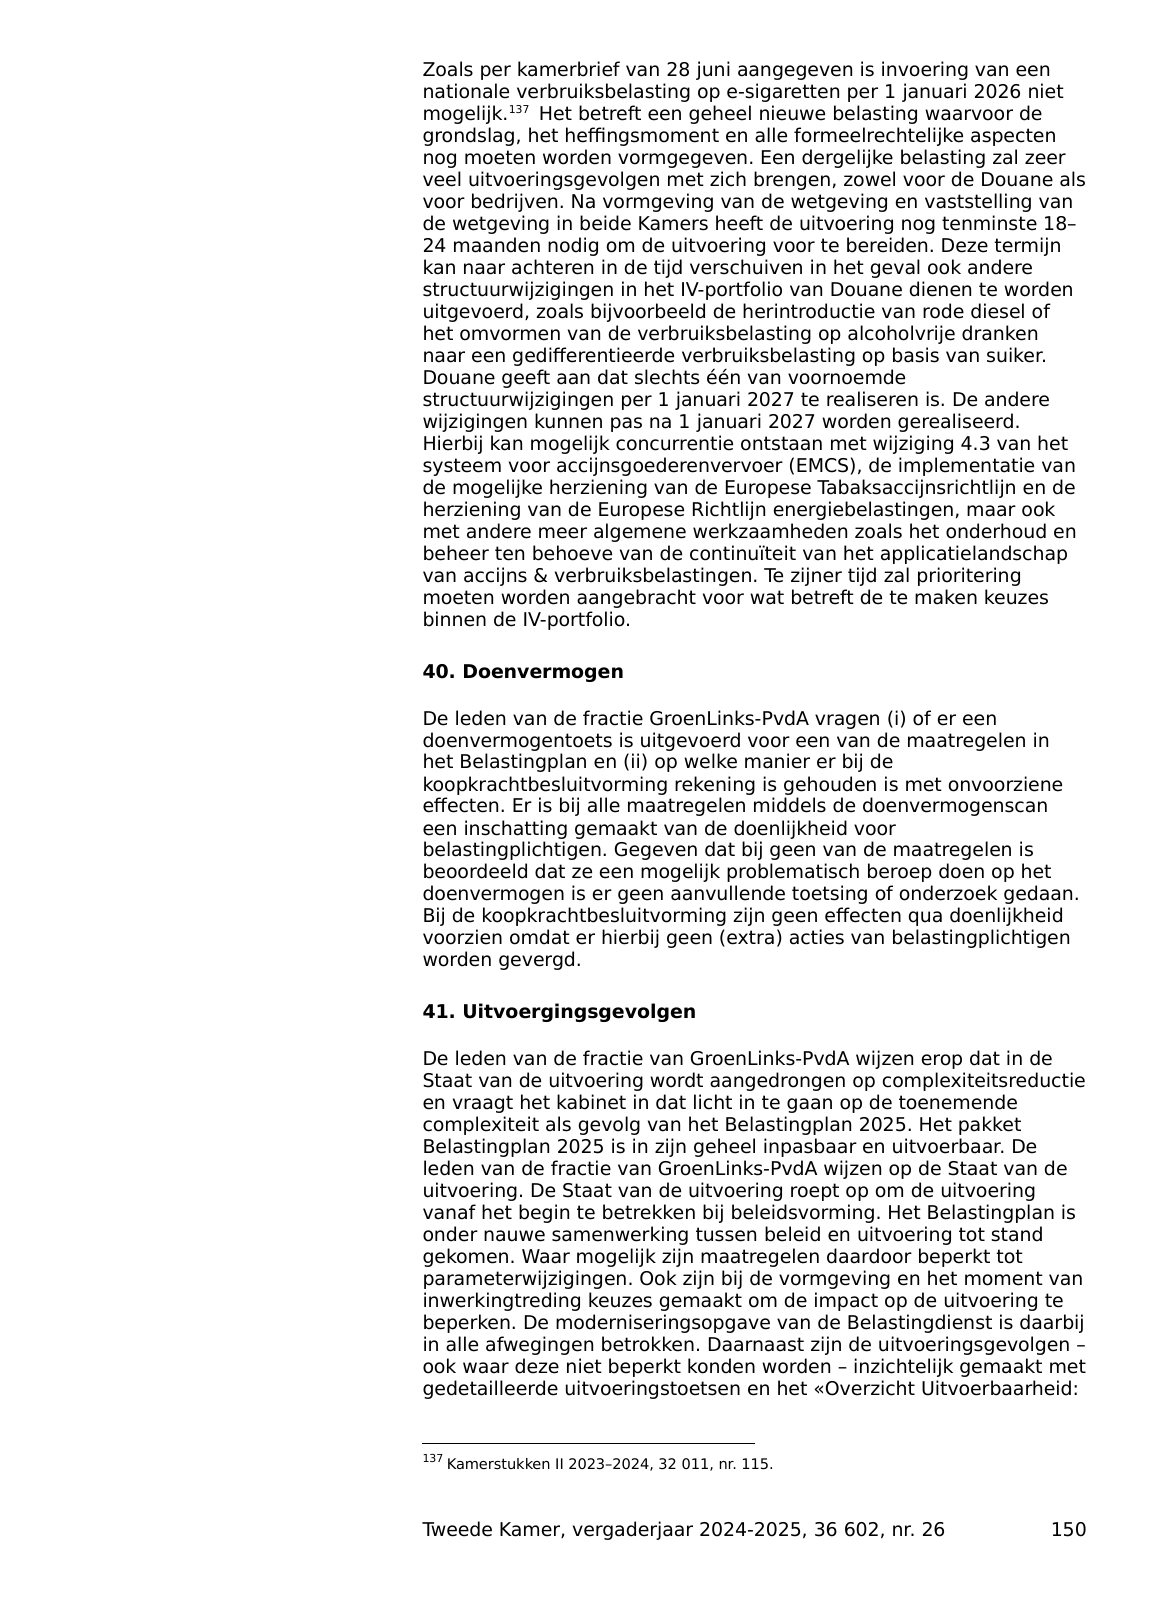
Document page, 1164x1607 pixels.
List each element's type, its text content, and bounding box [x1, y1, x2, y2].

text Kamerstukken II 2023–2024, 32 011, nr. 115. [422, 1452, 1087, 1474]
text De leden van de fractie van GroenLinks-PvdA wijzen erop dat in de Staat van de uitvoering wordt aangedrongen op complexiteitsreductie en vraagt het kabinet in dat licht in te gaan op de toenemende complexiteit als gevolg van het Belastingplan 2025. Het pakket Belastingplan 2025 is in zijn geheel inpasbaar en uitvoerbaar. De leden van de fractie van GroenLinks-PvdA wijzen op de Staat van de uitvoering. De Staat van de uitvoering roept op om de uitvoering vanaf het begin te betrekken bij beleidsvorming. Het Belastingplan is onder nauwe samenwerking tussen beleid en uitvoering tot stand gekomen. Waar mogelijk zijn maatregelen daardoor beperkt tot parameterwijzigingen. Ook zijn bij de vormgeving en het moment van inwerkingtreding keuzes gemaakt om de impact op de uitvoering te beperken. De moderniseringsopgave van de Belastingdienst is daarbij in alle afwegingen betrokken. Daarnaast zijn de uitvoeringsgevolgen – ook waar deze niet beperkt konden worden – inzichtelijk gemaakt met gedetailleerde uitvoeringstoetsen en het «Overzicht Uitvoerbaarheid: [422, 1048, 1087, 1400]
subtitle 41. Uitvoergingsgevolgen [422, 1001, 1087, 1023]
text Zoals per kamerbrief van 28 juni aangegeven is invoering van een nationale verbruiksbelasting op e-sigaretten per 1 januari 2026 niet mogelijk. Het betreft een geheel nieuwe belasting waarvoor de grondslag, het heffingsmoment en alle formeelrechtelijke aspecten nog moeten worden vormgegeven. Een dergelijke belasting zal zeer veel uitvoeringsgevolgen met zich brengen, zowel voor de Douane als voor bedrijven. Na vormgeving van de wetgeving en vaststelling van de wetgeving in beide Kamers heeft de uitvoering nog tenminste 18–24 maanden nodig om de uitvoering voor te bereiden. Deze termijn kan naar achteren in de tijd verschuiven in het geval ook andere structuurwijzigingen in het IV-portfolio van Douane dienen te worden uitgevoerd, zoals bijvoorbeeld de herintroductie van rode diesel of het omvormen van de verbruiksbelasting op alcoholvrije dranken naar een gedifferentieerde verbruiksbelasting op basis van suiker. Douane geeft aan dat slechts één van voornoemde structuurwijzigingen per 1 januari 2027 te realiseren is. De andere wijzigingen kunnen pas na 1 januari 2027 worden gerealiseerd. Hierbij kan mogelijk concurrentie ontstaan met wijziging 4.3 van het systeem voor accijnsgoederenvervoer (EMCS), de implementatie van de mogelijke herziening van de Europese Tabaksaccijnsrichtlijn en de herziening van de Europese Richtlijn energiebelastingen, maar ook met andere meer algemene werkzaamheden zoals het onderhoud en beheer ten behoeve van de continuïteit van het applicatielandschap van accijns & verbruiksbelastingen. Te zijner tijd zal prioritering moeten worden aangebracht voor wat betreft de te maken keuzes binnen de IV-portfolio. [422, 59, 1087, 631]
subtitle 40. Doenvermogen [422, 661, 1087, 682]
text De leden van de fractie GroenLinks-PvdA vragen (i) of er een doenvermogentoets is uitgevoerd voor een van de maatregelen in het Belastingplan en (ii) op welke manier er bij de koopkrachtbesluitvorming rekening is gehouden is met onvoorziene effecten. Er is bij alle maatregelen middels de doenvermogenscan een inschatting gemaakt van de doenlijkheid voor belastingplichtigen. Gegeven dat bij geen van de maatregelen is beoordeeld dat ze een mogelijk problematisch beroep doen op het doenvermogen is er geen aanvullende toetsing of onderzoek gedaan. [422, 707, 1087, 905]
text Bij de koopkrachtbesluitvorming zijn geen effecten qua doenlijkheid voorzien omdat er hierbij geen (extra) acties van belastingplichtigen worden gevergd. [422, 905, 1087, 971]
